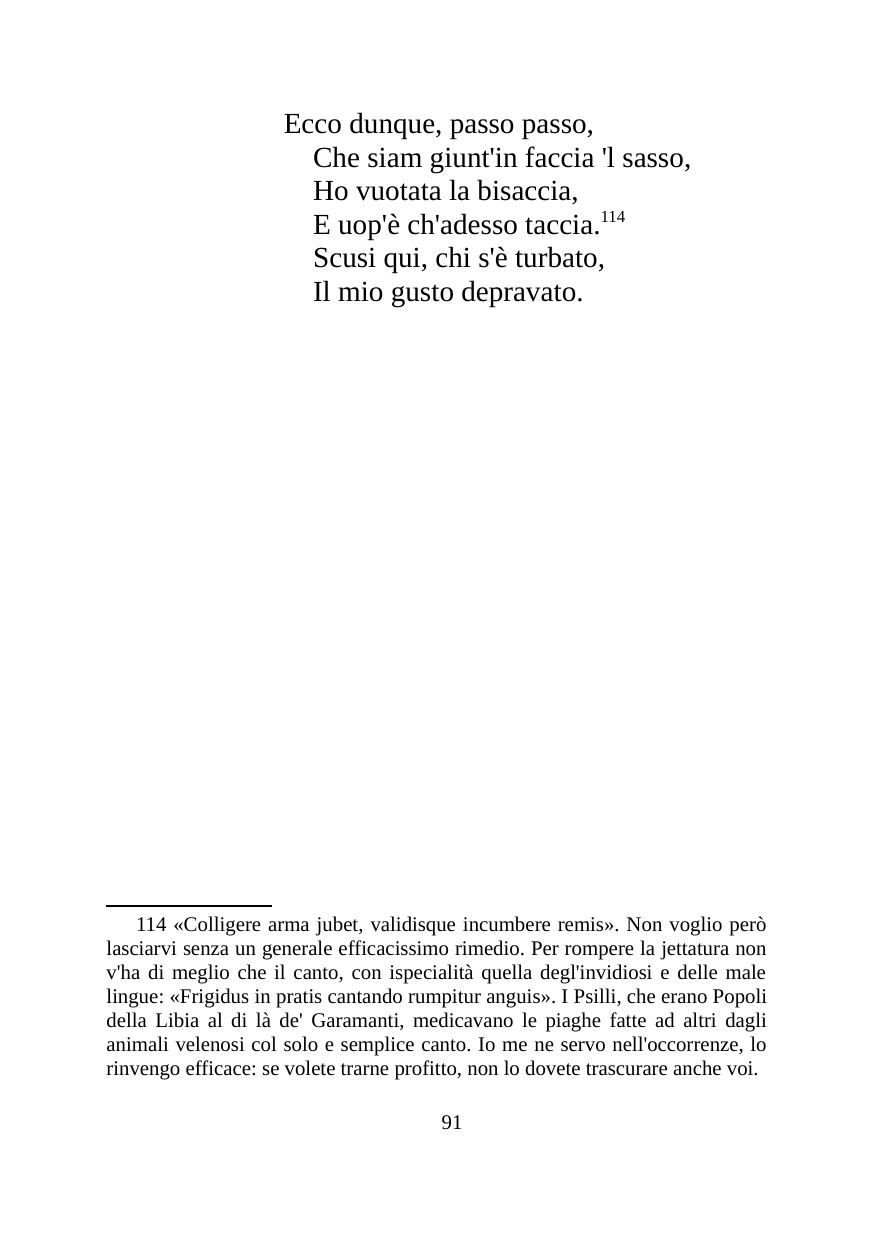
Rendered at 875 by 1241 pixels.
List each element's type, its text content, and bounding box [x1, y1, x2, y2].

text Ho vuotata la bisaccia, [313, 173, 768, 207]
text Scusi qui, chi s'è turbato, [313, 240, 768, 274]
text Ecco dunque, passo passo, [283, 106, 768, 140]
text E uop'è ch'adesso taccia. [313, 207, 768, 240]
text Il mio gusto depravato. [313, 274, 768, 307]
text «Colligere arma jubet, validisque incumbere remis». Non voglio però lasciarvi senza un generale efficacissimo rimedio. Per rompere la jettatura non v'ha di meglio che il canto, con ispecialità quella degl'invidiosi e delle male lingue: «Frigidus in pratis cantando rumpitur anguis». I Psilli, che erano Popoli della Libia al di là de' Garamanti, medicavano le piaghe fatte ad altri dagli animali velenosi col solo e semplice canto. Io me ne servo nell'occorrenze, lo rinvengo efficace: se volete trarne profitto, non lo dovete trascurare anche voi. [106, 912, 768, 1080]
text Che siam giunt'in faccia 'l sasso, [313, 140, 768, 173]
